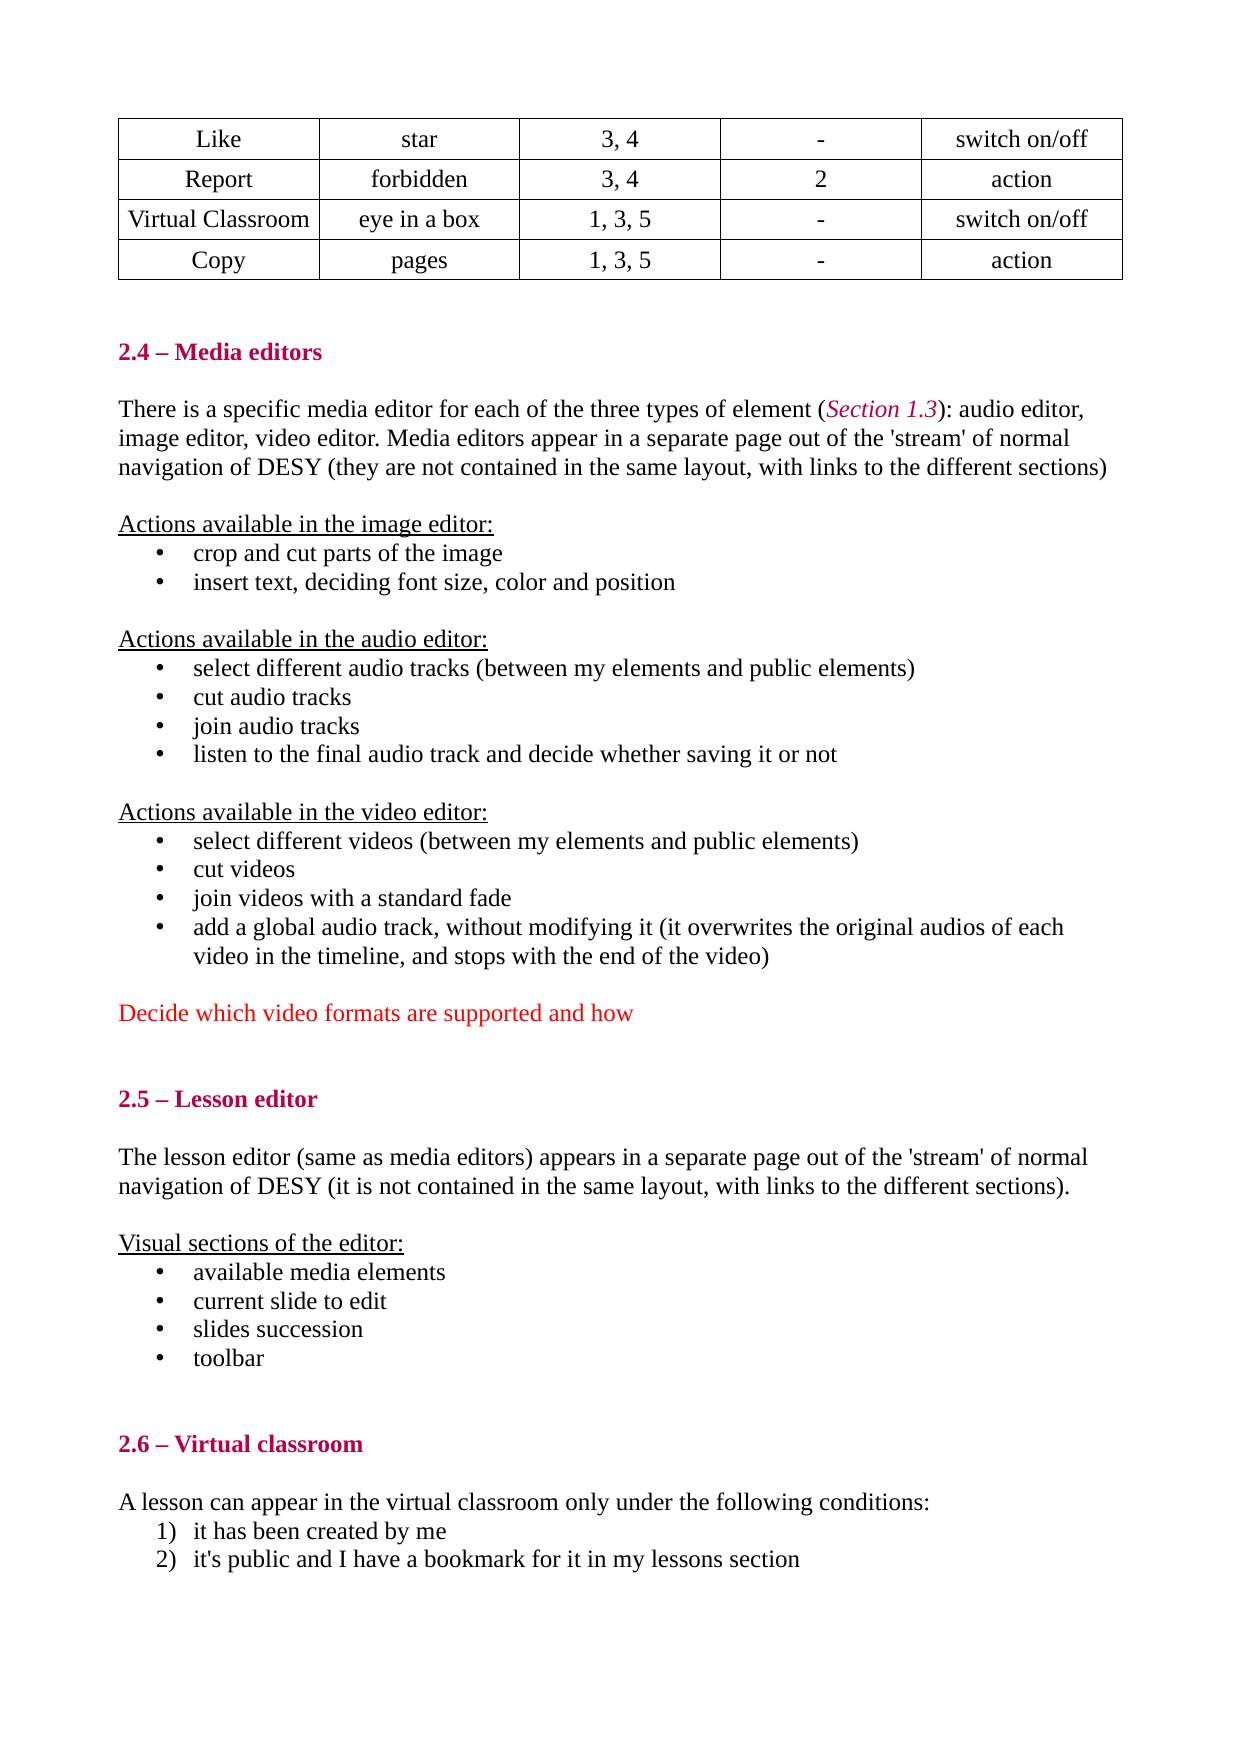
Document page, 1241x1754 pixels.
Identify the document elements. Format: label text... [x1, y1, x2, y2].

list add a global audio track, without modifying it (it overwrites the original audios of each video in the timeline, and stops with the end of the video) [156, 912, 1122, 969]
table_cell eye in a box [320, 200, 519, 239]
text The lesson editor (same as media editors) appears in a separate page out of the 'stream' of normal navigation of DESY (it is not contained in the same layout, with links to the different sections). [118, 1142, 1122, 1199]
list current slide to edit [156, 1286, 1122, 1314]
table_cell - [721, 240, 921, 279]
text A lesson can appear in the virtual classroom only under the following conditions: [118, 1487, 1122, 1516]
table_cell 1, 3, 5 [520, 240, 720, 279]
list cut videos [156, 854, 1122, 883]
table_cell pages [320, 240, 519, 279]
list cut audio tracks [156, 682, 1122, 711]
table_cell forbidden [320, 160, 519, 199]
text Decide which video formats are supported and how [118, 998, 1122, 1027]
text 2.4 – Media editors [118, 337, 1122, 366]
table_cell - [721, 200, 921, 239]
list crop and cut parts of the image [156, 538, 1122, 567]
text 2.6 – Virtual classroom [118, 1429, 1122, 1458]
list it's public and I have a bookmark for it in my lessons section [156, 1544, 1122, 1573]
list insert text, deciding font size, color and position [156, 567, 1122, 596]
table_cell 2 [721, 160, 921, 199]
table_cell switch on/off [922, 200, 1122, 239]
text Actions available in the video editor: [118, 797, 1122, 826]
list select different audio tracks (between my elements and public elements) [156, 653, 1122, 682]
list select different videos (between my elements and public elements) [156, 826, 1122, 854]
text 2.5 – Lesson editor [118, 1084, 1122, 1113]
list slides succession [156, 1314, 1122, 1343]
list available media elements [156, 1257, 1122, 1286]
table_cell 1, 3, 5 [520, 200, 720, 239]
table_cell star [320, 119, 519, 158]
table_cell Like [119, 119, 319, 158]
table_cell - [721, 119, 921, 158]
list listen to the final audio track and decide whether saving it or not [156, 739, 1122, 768]
table_cell action [922, 240, 1122, 279]
table_cell 3, 4 [520, 160, 720, 199]
table_cell Copy [119, 240, 319, 279]
table_cell switch on/off [922, 119, 1122, 158]
text There is a specific media editor for each of the three types of element (Section 1.3): audio editor, image editor, video editor. Media editors appear in a separate page out of the 'stream' of normal navigation of DESY (they are not contained in the same layout, with links to the different sections) [118, 394, 1122, 481]
text Actions available in the image editor: [118, 509, 1122, 538]
list toolbar [156, 1343, 1122, 1372]
text Visual sections of the editor: [118, 1228, 1122, 1257]
table_cell Report [119, 160, 319, 199]
list join audio tracks [156, 711, 1122, 739]
table_cell action [922, 160, 1122, 199]
list it has been created by me [156, 1516, 1122, 1544]
table_cell Virtual Classroom [119, 200, 319, 239]
list join videos with a standard fade [156, 883, 1122, 912]
table_cell 3, 4 [520, 119, 720, 158]
text Actions available in the audio editor: [118, 624, 1122, 653]
